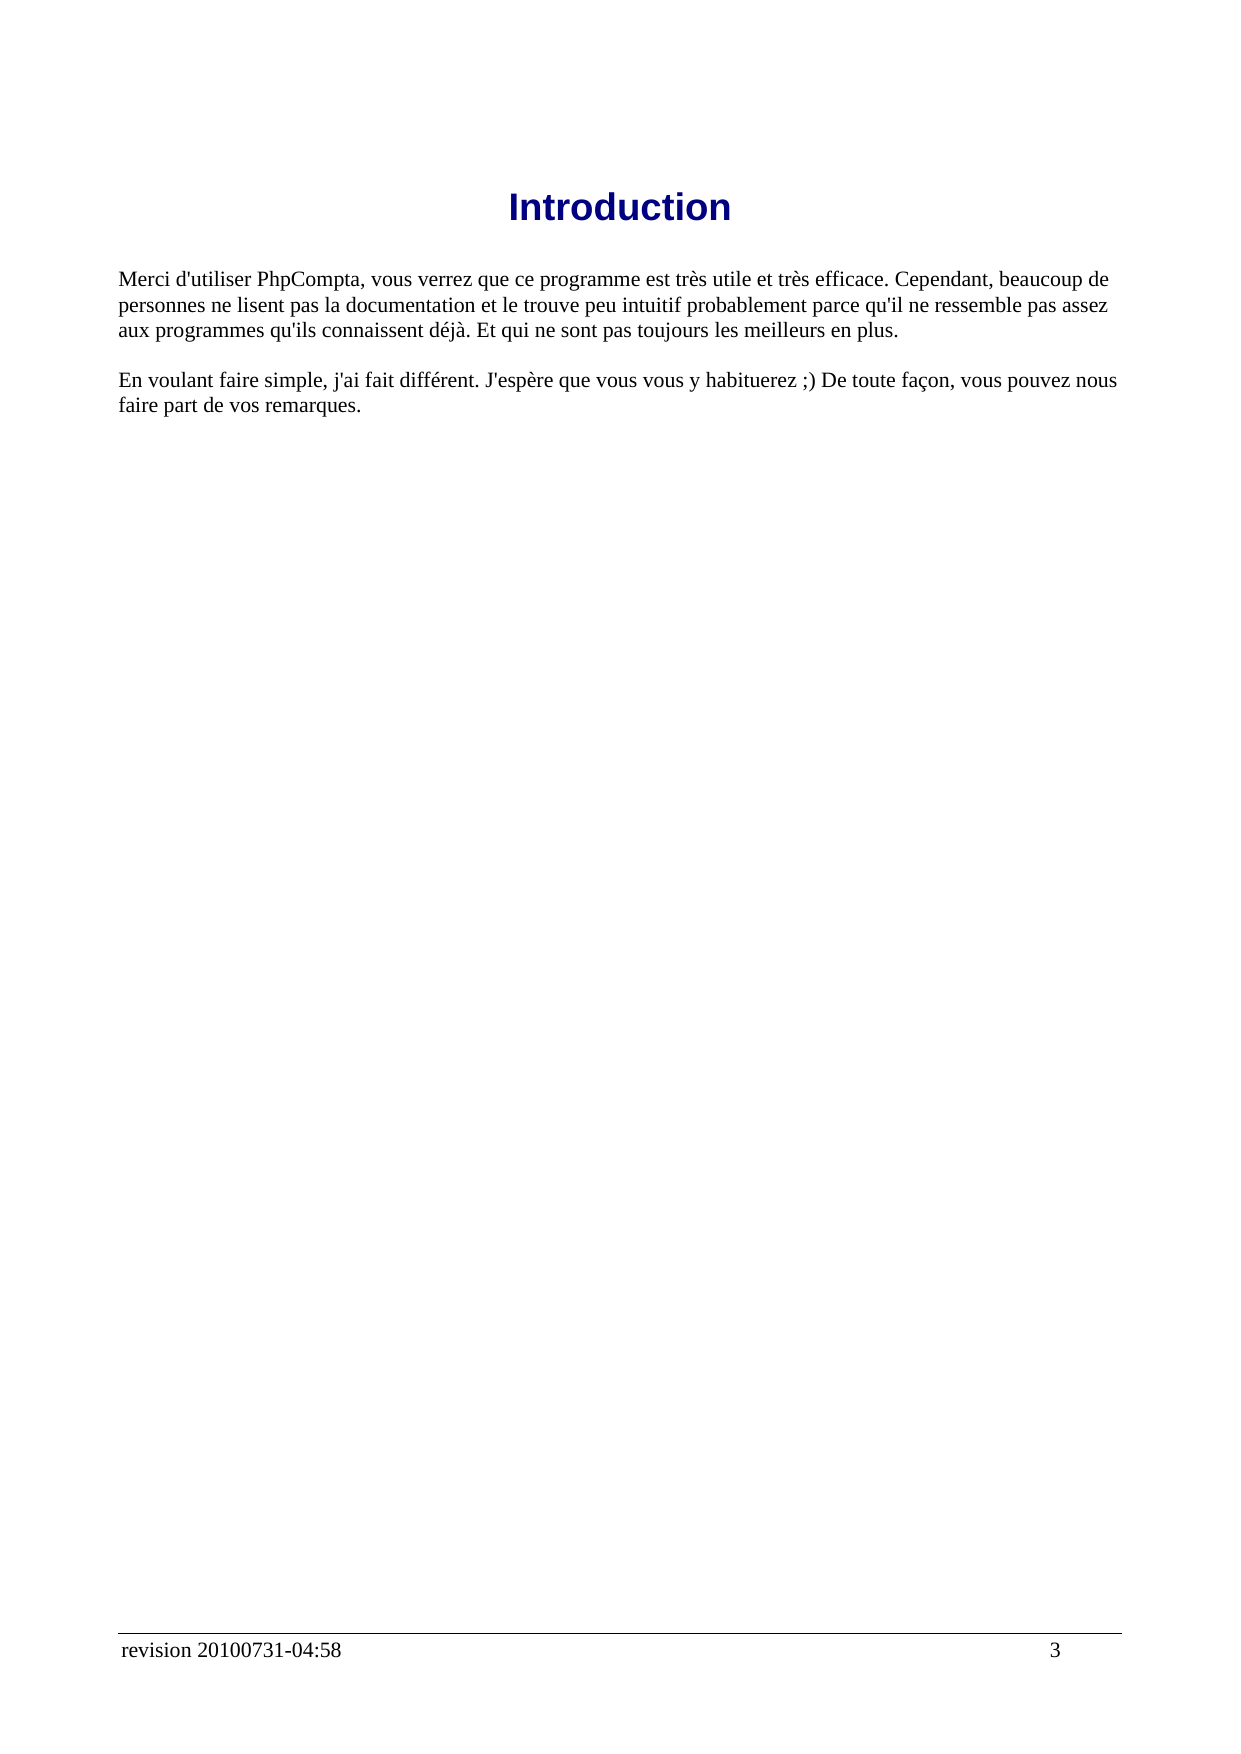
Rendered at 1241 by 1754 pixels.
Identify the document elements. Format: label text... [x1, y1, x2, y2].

text Merci d'utiliser PhpCompta, vous verrez que ce programme est très utile et très efficace. Cependant, beaucoup de personnes ne lisent pas la documentation et le trouve peu intuitif probablement parce qu'il ne ressemble pas assez aux programmes qu'ils connaissent déjà. Et qui ne sont pas toujours les meilleurs en plus. [118, 266, 1122, 342]
subtitle Introduction [118, 184, 1122, 229]
text En voulant faire simple, j'ai fait différent. J'espère que vous vous y habituerez ;) De toute façon, vous pouvez nous faire part de vos remarques. [118, 367, 1122, 418]
